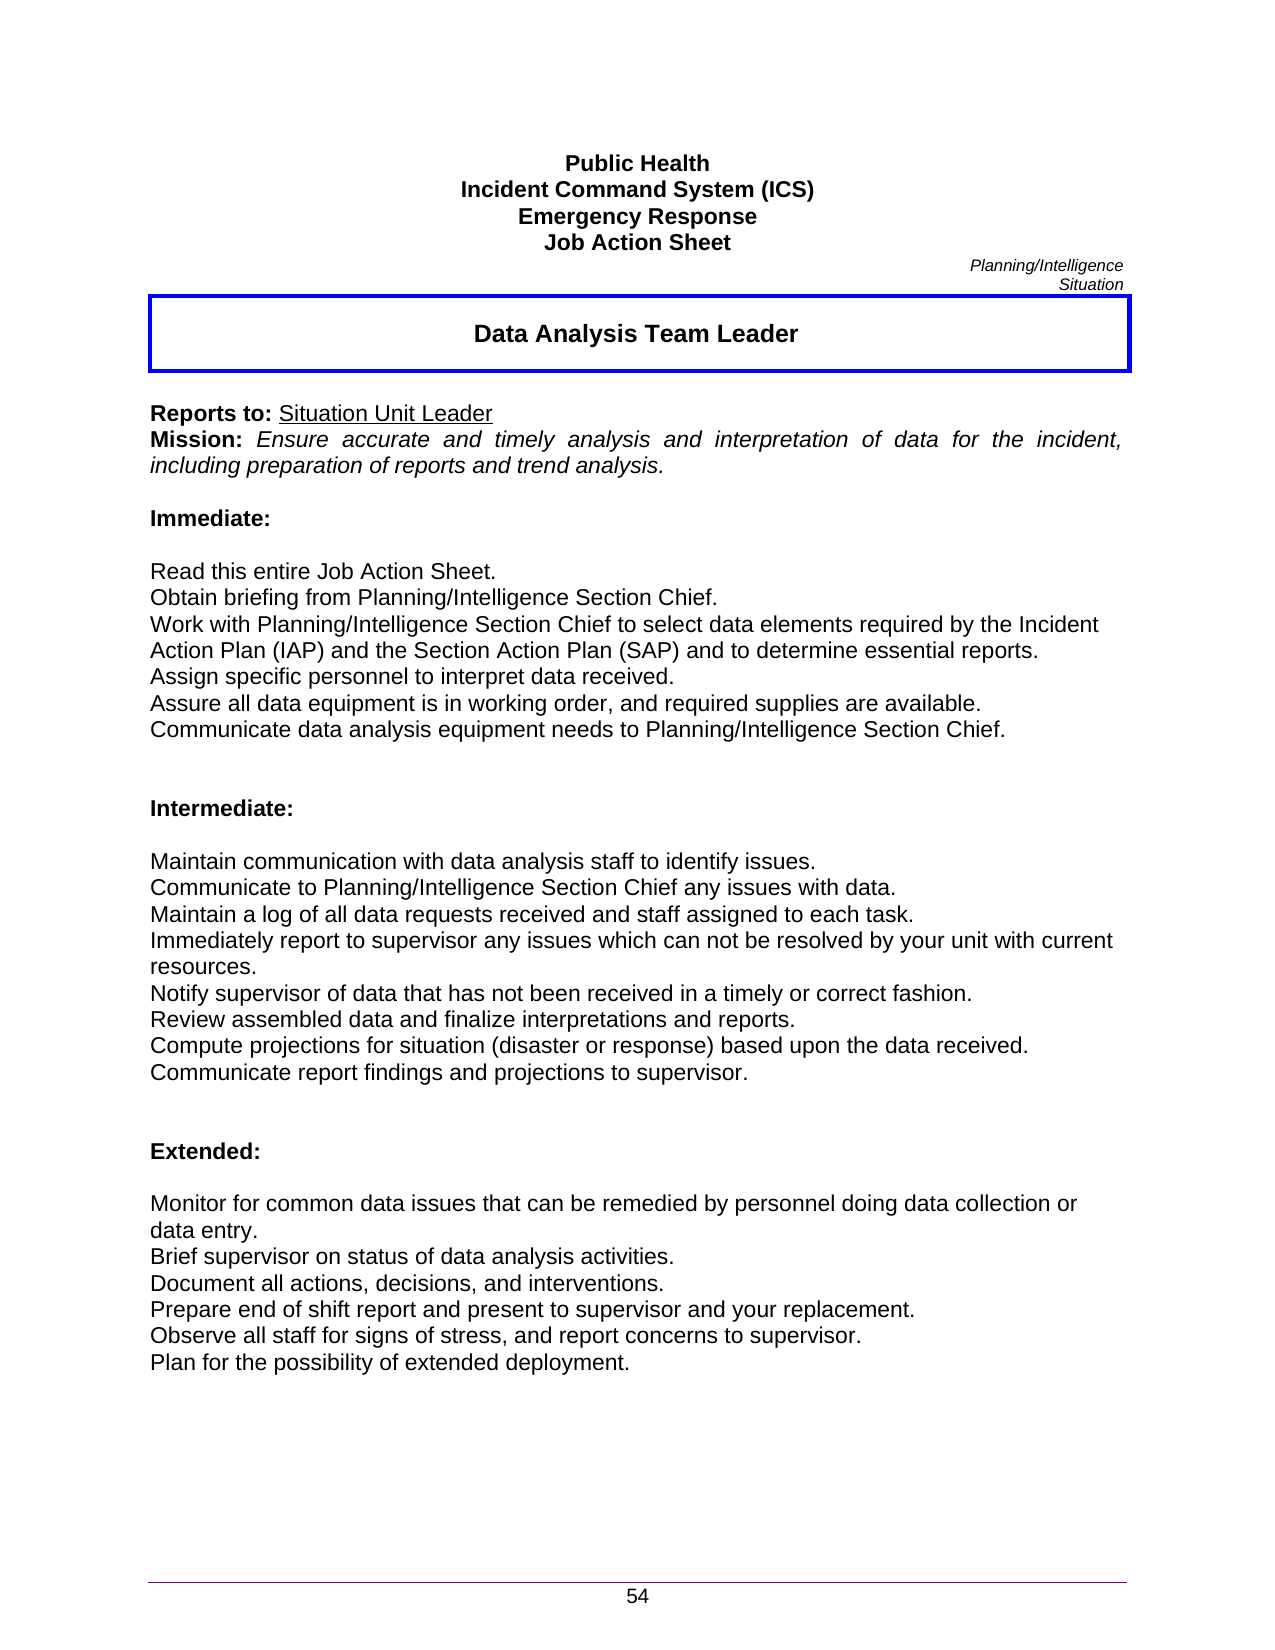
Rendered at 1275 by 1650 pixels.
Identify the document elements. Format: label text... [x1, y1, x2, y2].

subtitle Assign specific personnel to interpret data received. [150, 663, 1125, 690]
subtitle Notify supervisor of data that has not been received in a timely or correct fashion. [150, 979, 1125, 1006]
subtitle Prepare end of shift report and present to supervisor and your replacement. [150, 1296, 1125, 1322]
subtitle Maintain communication with data analysis staff to identify issues. [150, 848, 1125, 874]
table_header Data Analysis Team Leader [152, 298, 1127, 369]
subtitle Review assembled data and finalize interpretations and reports. [150, 1006, 1125, 1032]
text Intermediate: [150, 795, 1125, 821]
text Reports to: Situation Unit Leader [150, 400, 1125, 426]
subtitle Brief supervisor on status of data analysis activities. [150, 1243, 1125, 1269]
text Emergency Response [150, 203, 1125, 229]
subtitle Work with Planning/Intelligence Section Chief to select data elements required by the Incident Action Plan (IAP) and the Section Action Plan (SAP) and to determine essential reports. [150, 611, 1125, 663]
subtitle Compute projections for situation (disaster or response) based upon the data received. [150, 1032, 1125, 1059]
text Incident Command System (ICS) [150, 176, 1125, 203]
text Situation [150, 274, 1125, 294]
subtitle Monitor for common data issues that can be remedied by personnel doing data collection or data entry. [150, 1190, 1125, 1243]
subtitle Assure all data equipment is in working order, and required supplies are available. [150, 690, 1125, 716]
text Immediate: [150, 505, 1125, 532]
subtitle Obtain briefing from Planning/Intelligence Section Chief. [150, 584, 1125, 611]
subtitle Observe all staff for signs of stress, and report concerns to supervisor. [150, 1322, 1125, 1348]
text Planning/Intelligence [150, 255, 1125, 274]
text Public Health [150, 150, 1125, 176]
subtitle Communicate to Planning/Intelligence Section Chief any issues with data. [150, 874, 1125, 901]
subtitle Communicate data analysis equipment needs to Planning/Intelligence Section Chief. [150, 716, 1125, 742]
subtitle Communicate report findings and projections to supervisor. [150, 1059, 1125, 1085]
text Job Action Sheet [150, 229, 1125, 255]
subtitle Immediately report to supervisor any issues which can not be resolved by your unit with current resources. [150, 927, 1125, 979]
subtitle Maintain a log of all data requests received and staff assigned to each task. [150, 901, 1125, 927]
subtitle Read this entire Job Action Sheet. [150, 558, 1125, 584]
subtitle Document all actions, decisions, and interventions. [150, 1269, 1125, 1296]
subtitle Plan for the possibility of extended deployment. [150, 1348, 1125, 1375]
text Mission: Ensure accurate and timely analysis and interpretation of data for the incident, including preparation of reports and trend analysis. [150, 426, 1125, 479]
text Extended: [150, 1138, 1125, 1164]
